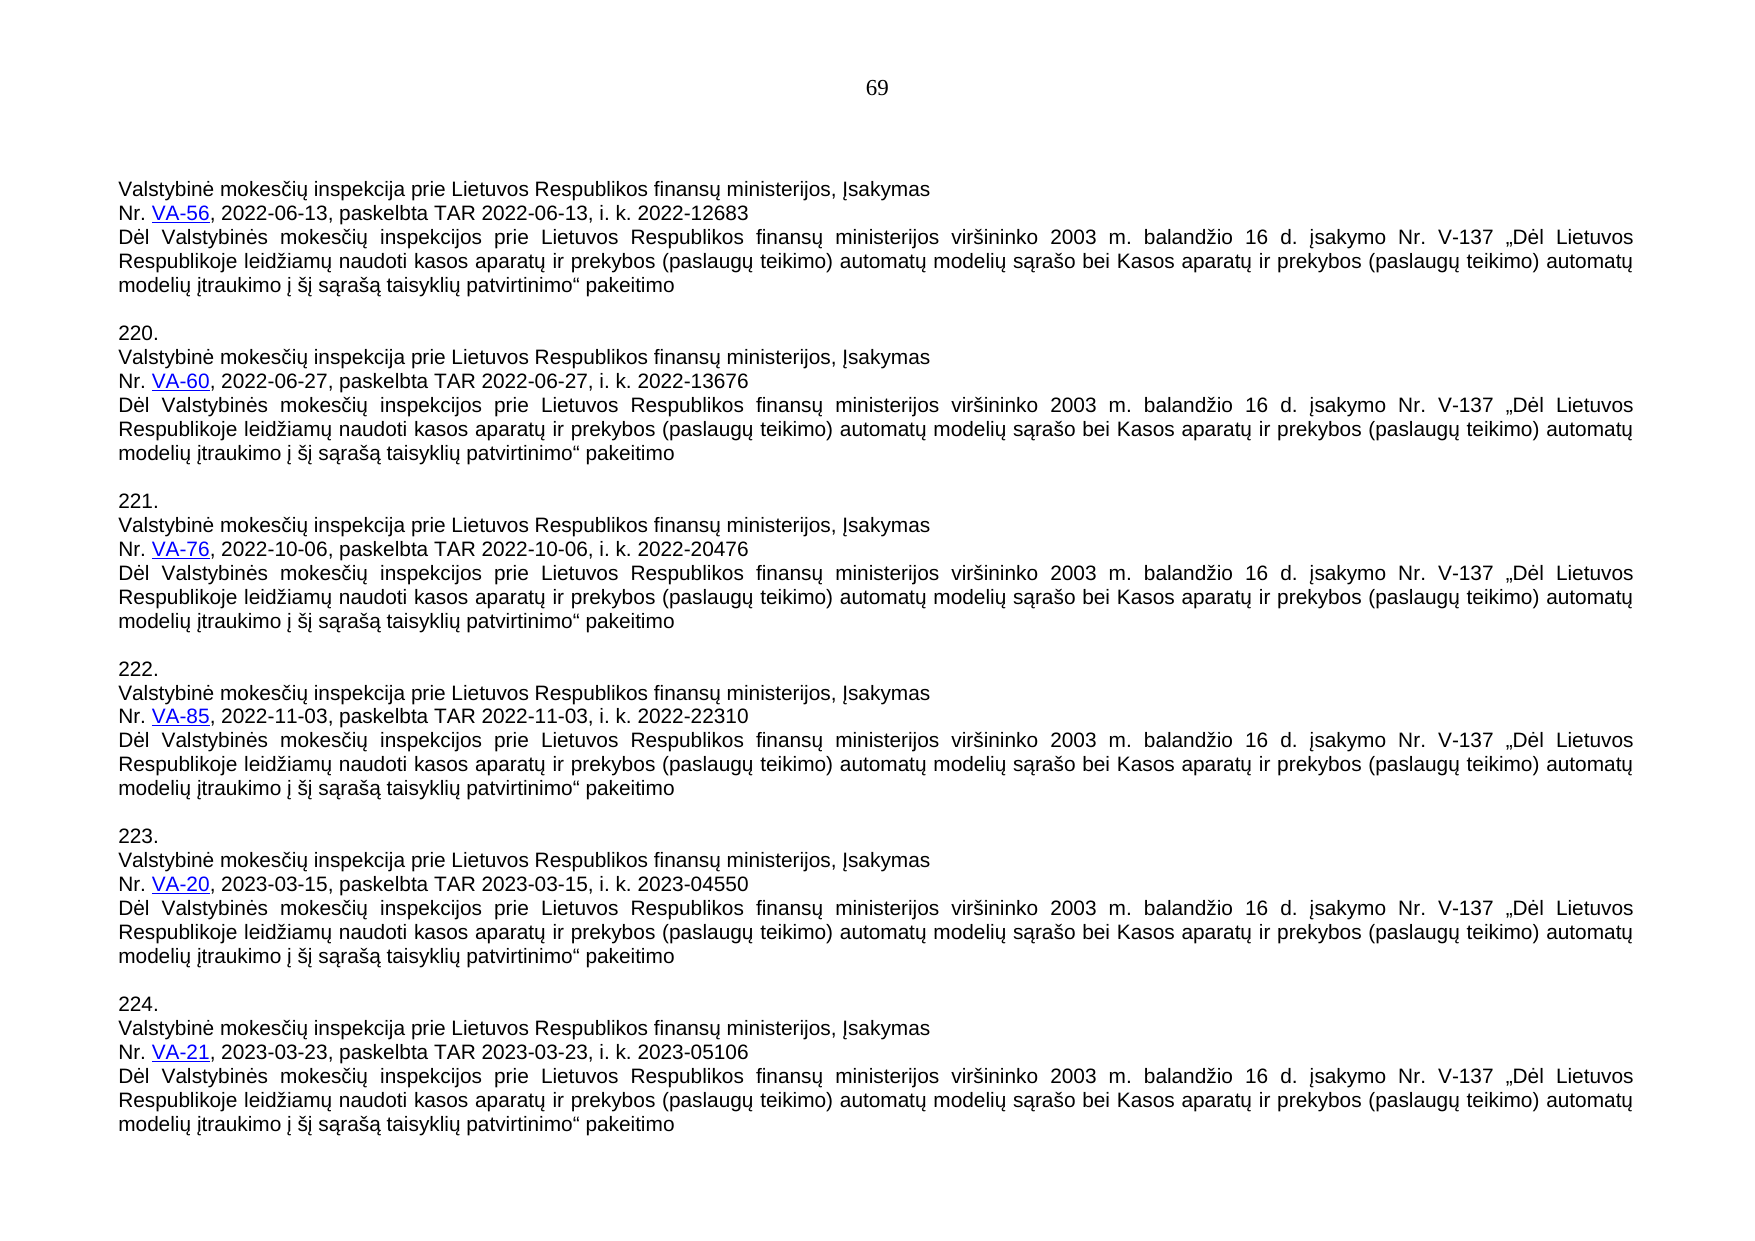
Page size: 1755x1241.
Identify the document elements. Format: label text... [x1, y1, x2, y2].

text Valstybinė mokesčių inspekcija prie Lietuvos Respublikos finansų ministerijos, Įsakymas [118, 513, 1636, 537]
text Dėl Valstybinės mokesčių inspekcijos prie Lietuvos Respublikos finansų ministerijos viršininko 2003 m. balandžio 16 d. įsakymo Nr. V-137 „Dėl Lietuvos Respublikoje leidžiamų naudoti kasos aparatų ir prekybos (paslaugų teikimo) automatų modelių sąrašo bei Kasos aparatų ir prekybos (paslaugų teikimo) automatų modelių įtraukimo į šį sąrašą taisyklių patvirtinimo“ pakeitimo [118, 1064, 1636, 1136]
text 220. [118, 321, 1636, 345]
text 222. [118, 656, 1636, 680]
text Dėl Valstybinės mokesčių inspekcijos prie Lietuvos Respublikos finansų ministerijos viršininko 2003 m. balandžio 16 d. įsakymo Nr. V-137 „Dėl Lietuvos Respublikoje leidžiamų naudoti kasos aparatų ir prekybos (paslaugų teikimo) automatų modelių sąrašo bei Kasos aparatų ir prekybos (paslaugų teikimo) automatų modelių įtraukimo į šį sąrašą taisyklių patvirtinimo“ pakeitimo [118, 896, 1636, 968]
text Valstybinė mokesčių inspekcija prie Lietuvos Respublikos finansų ministerijos, Įsakymas [118, 345, 1636, 369]
text Dėl Valstybinės mokesčių inspekcijos prie Lietuvos Respublikos finansų ministerijos viršininko 2003 m. balandžio 16 d. įsakymo Nr. V-137 „Dėl Lietuvos Respublikoje leidžiamų naudoti kasos aparatų ir prekybos (paslaugų teikimo) automatų modelių sąrašo bei Kasos aparatų ir prekybos (paslaugų teikimo) automatų modelių įtraukimo į šį sąrašą taisyklių patvirtinimo“ pakeitimo [118, 728, 1636, 800]
text 223. [118, 824, 1636, 848]
text 224. [118, 992, 1636, 1016]
text Valstybinė mokesčių inspekcija prie Lietuvos Respublikos finansų ministerijos, Įsakymas [118, 1016, 1636, 1040]
text 221. [118, 489, 1636, 513]
text Valstybinė mokesčių inspekcija prie Lietuvos Respublikos finansų ministerijos, Įsakymas [118, 680, 1636, 704]
text Valstybinė mokesčių inspekcija prie Lietuvos Respublikos finansų ministerijos, Įsakymas [118, 177, 1636, 201]
text Dėl Valstybinės mokesčių inspekcijos prie Lietuvos Respublikos finansų ministerijos viršininko 2003 m. balandžio 16 d. įsakymo Nr. V-137 „Dėl Lietuvos Respublikoje leidžiamų naudoti kasos aparatų ir prekybos (paslaugų teikimo) automatų modelių sąrašo bei Kasos aparatų ir prekybos (paslaugų teikimo) automatų modelių įtraukimo į šį sąrašą taisyklių patvirtinimo“ pakeitimo [118, 561, 1636, 632]
text Nr. VA-60, 2022-06-27, paskelbta TAR 2022-06-27, i. k. 2022-13676 [118, 369, 1636, 393]
text Nr. VA-20, 2023-03-15, paskelbta TAR 2023-03-15, i. k. 2023-04550 [118, 872, 1636, 896]
text Nr. VA-21, 2023-03-23, paskelbta TAR 2023-03-23, i. k. 2023-05106 [118, 1040, 1636, 1064]
text Nr. VA-76, 2022-10-06, paskelbta TAR 2022-10-06, i. k. 2022-20476 [118, 537, 1636, 561]
text Dėl Valstybinės mokesčių inspekcijos prie Lietuvos Respublikos finansų ministerijos viršininko 2003 m. balandžio 16 d. įsakymo Nr. V-137 „Dėl Lietuvos Respublikoje leidžiamų naudoti kasos aparatų ir prekybos (paslaugų teikimo) automatų modelių sąrašo bei Kasos aparatų ir prekybos (paslaugų teikimo) automatų modelių įtraukimo į šį sąrašą taisyklių patvirtinimo“ pakeitimo [118, 393, 1636, 465]
text Nr. VA-85, 2022-11-03, paskelbta TAR 2022-11-03, i. k. 2022-22310 [118, 704, 1636, 728]
text Nr. VA-56, 2022-06-13, paskelbta TAR 2022-06-13, i. k. 2022-12683 [118, 201, 1636, 225]
text Dėl Valstybinės mokesčių inspekcijos prie Lietuvos Respublikos finansų ministerijos viršininko 2003 m. balandžio 16 d. įsakymo Nr. V-137 „Dėl Lietuvos Respublikoje leidžiamų naudoti kasos aparatų ir prekybos (paslaugų teikimo) automatų modelių sąrašo bei Kasos aparatų ir prekybos (paslaugų teikimo) automatų modelių įtraukimo į šį sąrašą taisyklių patvirtinimo“ pakeitimo [118, 225, 1636, 297]
text Valstybinė mokesčių inspekcija prie Lietuvos Respublikos finansų ministerijos, Įsakymas [118, 848, 1636, 872]
